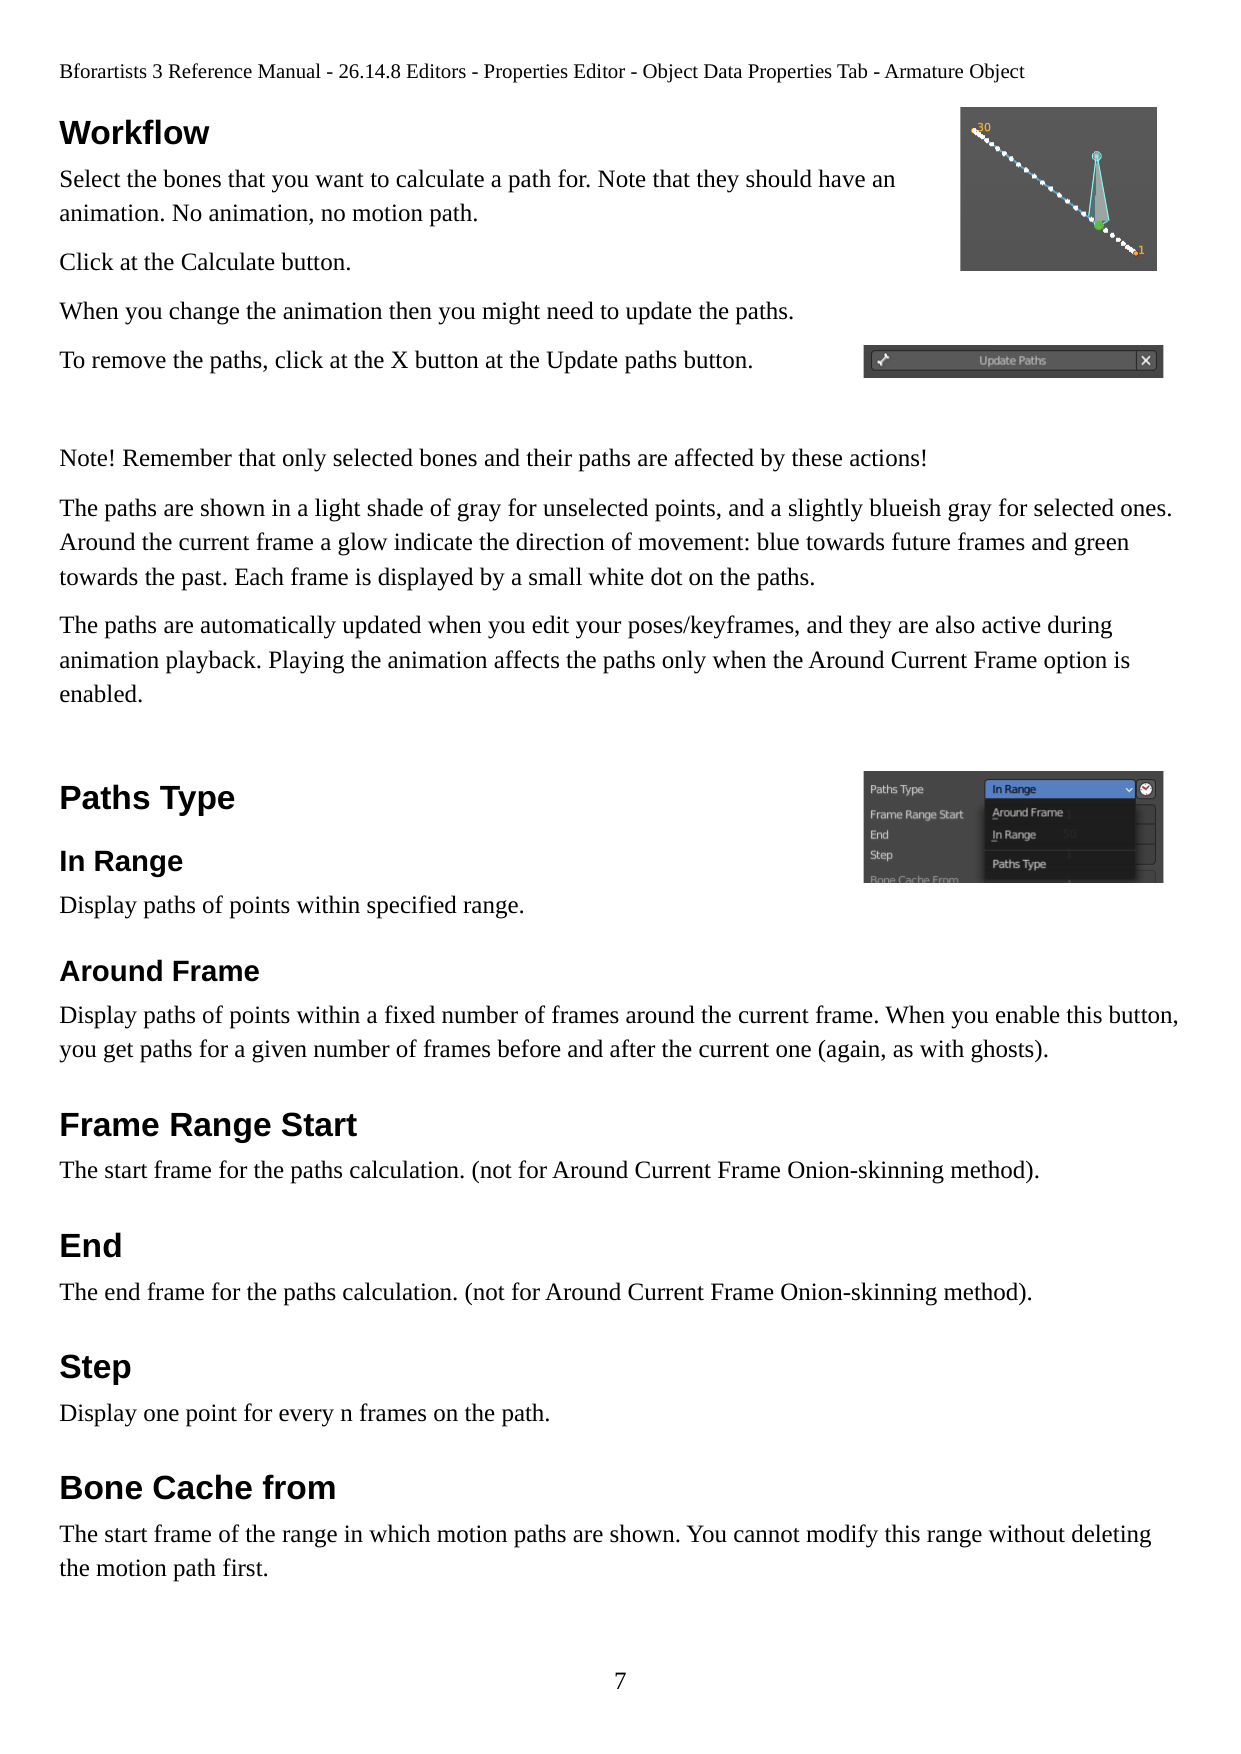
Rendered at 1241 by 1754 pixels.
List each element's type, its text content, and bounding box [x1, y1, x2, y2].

subtitle Paths Type [59, 778, 863, 817]
subtitle Frame Range Start [59, 1104, 1181, 1143]
text The paths are automatically updated when you edit your poses/keyframes, and they are also active during animation playback. Playing the animation affects the paths only when the Around Current Frame option is enabled. [59, 611, 1181, 708]
subtitle Around Frame [59, 954, 1181, 988]
subtitle [1164, 844, 1181, 878]
subtitle In Range [59, 844, 863, 878]
text Display one point for every n frames on the path. [59, 1398, 1181, 1426]
subtitle Workflow [59, 113, 960, 151]
text The paths are shown in a light shade of gray for unselected points, and a slightly blueish gray for selected ones. Around the current frame a glow indicate the direction of movement: blue towards future frames and green towards the past. Each frame is displayed by a small white dot on the paths. [59, 493, 1181, 590]
text Display paths of points within specified range. [59, 890, 1181, 919]
subtitle Step [59, 1347, 1181, 1385]
picture [863, 771, 1164, 883]
subtitle [1164, 778, 1181, 817]
subtitle End [59, 1226, 1181, 1264]
subtitle [1157, 113, 1181, 151]
text The start frame of the range in which motion paths are shown. You cannot modify this range without deleting the motion path first. [59, 1519, 1181, 1582]
text When you change the animation then you might need to update the paths. [59, 296, 1181, 325]
subtitle Bone Cache from [59, 1468, 1181, 1506]
text Select the bones that you want to calculate a path for. Note that they should have an animation. No animation, no motion path. [59, 164, 960, 227]
text Click at the Calculate button. [59, 247, 1181, 276]
text Note! Remember that only selected bones and their paths are affected by these actions! [59, 443, 1181, 472]
picture [960, 107, 1157, 271]
picture [863, 345, 1164, 378]
text The end frame for the paths calculation. (not for Around Current Frame Onion-skinning method). [59, 1277, 1181, 1305]
text Display paths of points within a fixed number of frames around the current frame. When you enable this button, you get paths for a given number of frames before and after the current one (again, as with ghosts). [59, 1000, 1181, 1063]
text To remove the paths, click at the X button at the Update paths button. [59, 345, 863, 374]
text The start frame for the paths calculation. (not for Around Current Frame Onion-skinning method). [59, 1156, 1181, 1184]
